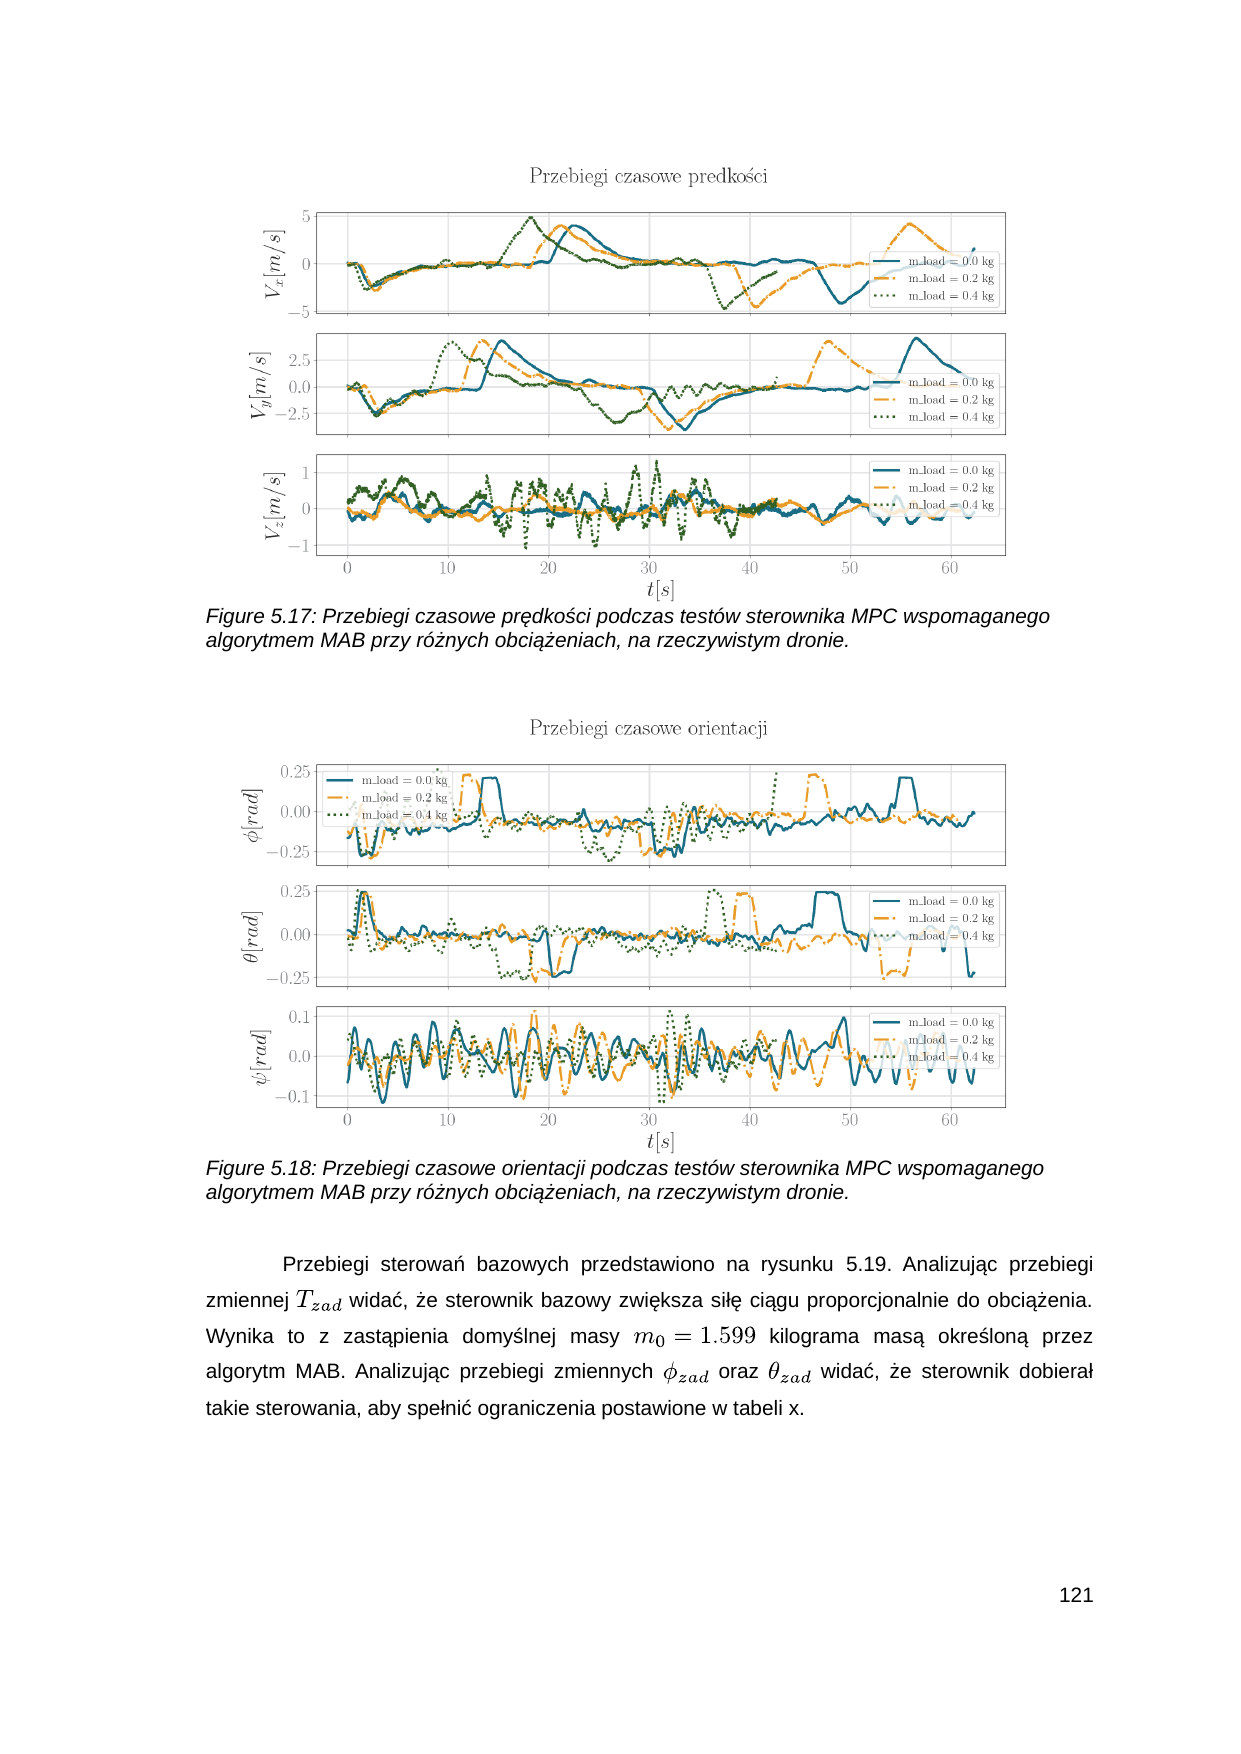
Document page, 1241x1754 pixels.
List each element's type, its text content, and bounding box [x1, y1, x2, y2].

text Figure 5.17: Przebiegi czasowe prędkości podczas testów sterownika MPC wspomaganego algorytmem MAB przy różnych obciążeniach, na rzeczywistym dronie. [206, 604, 1093, 651]
text Przebiegi sterowań bazowych przedstawiono na rysunku 5.19. Analizując przebiegi zmiennej widać, że sterownik bazowy zwiększa siłę ciągu proporcjonalnie do obciążenia. Wynika to z zastąpienia domyślnej masy kilograma masą określoną przez algorytm MAB. Analizując przebiegi zmiennych oraz widać, że sterownik dobierał takie sterowania, aby spełnić ograniczenia postawione w tabeli x. [206, 1252, 1093, 1420]
picture [205, 711, 1094, 1156]
picture [205, 159, 1094, 604]
text Figure 5.18: Przebiegi czasowe orientacji podczas testów sterownika MPC wspomaganego algorytmem MAB przy różnych obciążeniach, na rzeczywistym dronie. [206, 1156, 1093, 1204]
